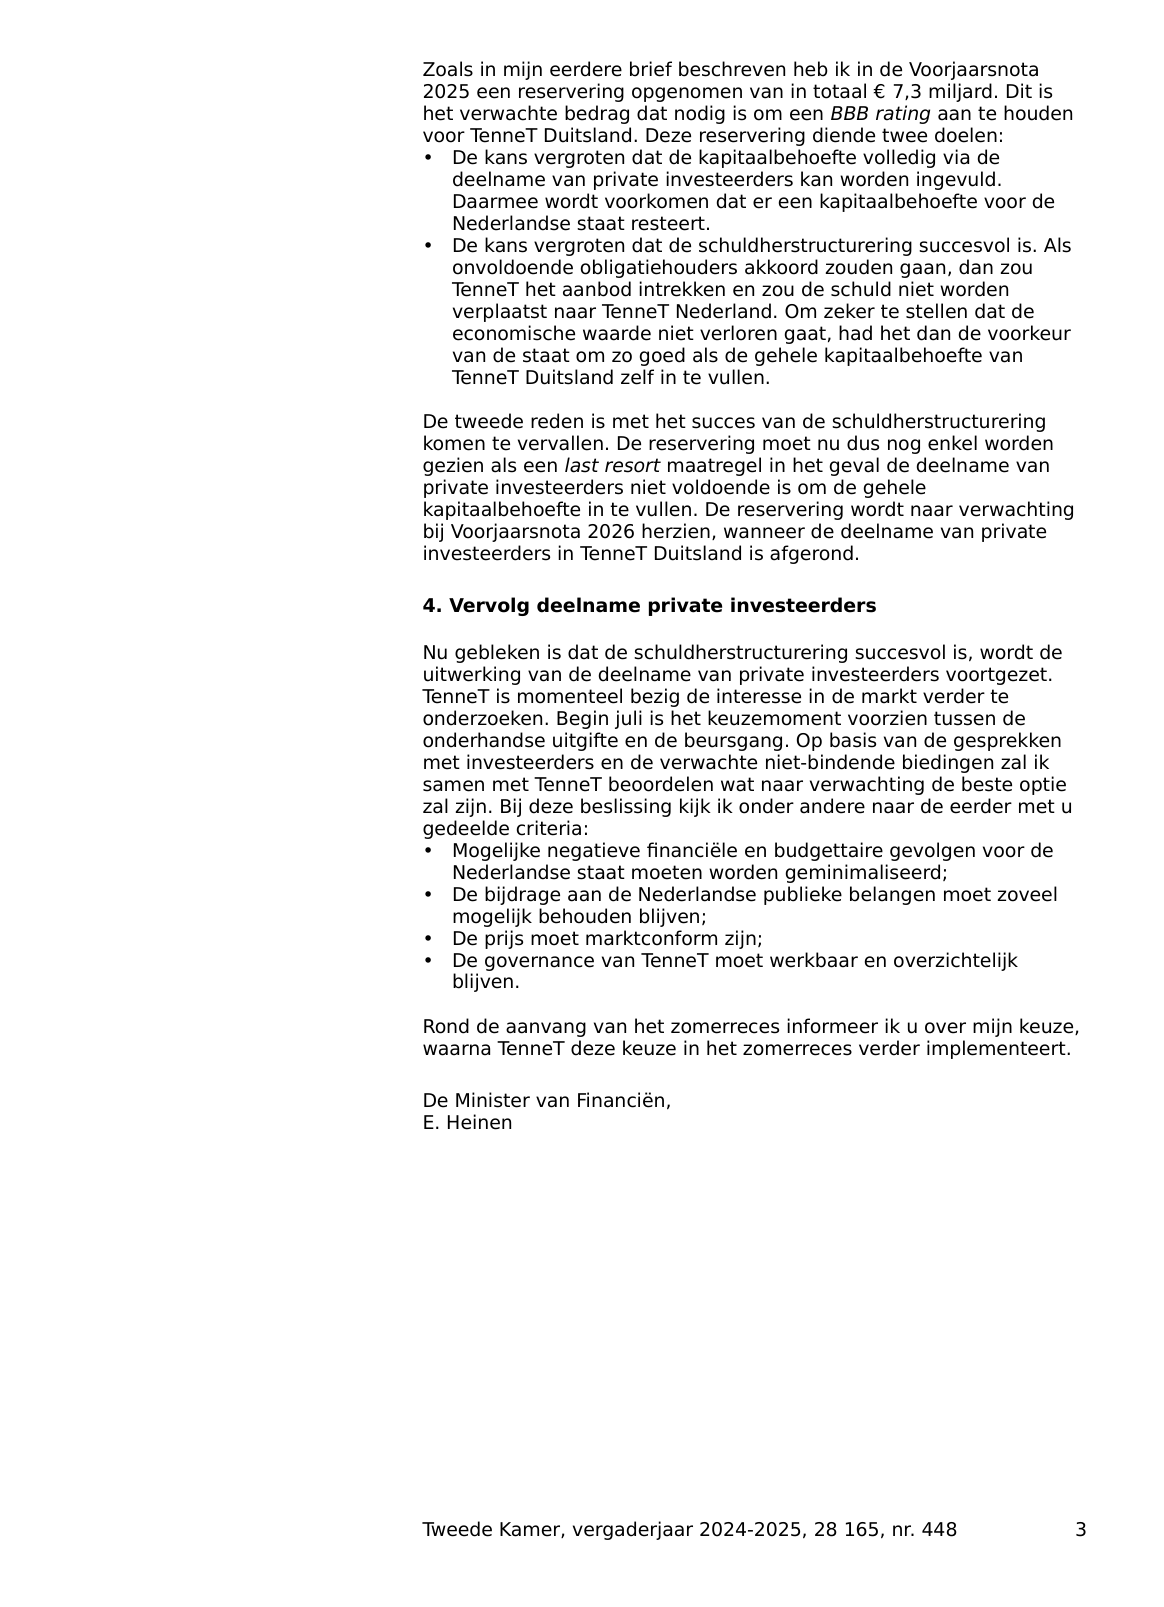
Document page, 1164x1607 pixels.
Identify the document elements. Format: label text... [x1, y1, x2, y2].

text Rond de aanvang van het zomerreces informeer ik u over mijn keuze, waarna TenneT deze keuze in het zomerreces verder implementeert. [422, 1016, 1087, 1059]
text • De bijdrage aan de Nederlandse publieke belangen moet zoveel mogelijk behouden blijven; [422, 883, 1087, 927]
text • De governance van TenneT moet werkbaar en overzichtelijk blijven. [422, 949, 1087, 993]
text • Mogelijke negatieve financiële en budgettaire gevolgen voor de Nederlandse staat moeten worden geminimaliseerd; [422, 839, 1087, 883]
text Nu gebleken is dat de schuldherstructurering succesvol is, wordt de uitwerking van de deelname van private investeerders voortgezet. TenneT is momenteel bezig de interesse in de markt verder te onderzoeken. Begin juli is het keuzemoment voorzien tussen de onderhandse uitgifte en de beursgang. Op basis van de gesprekken met investeerders en de verwachte niet-bindende biedingen zal ik samen met TenneT beoordelen wat naar verwachting de beste optie zal zijn. Bij deze beslissing kijk ik onder andere naar de eerder met u gedeelde criteria: [422, 642, 1087, 839]
text De Minister van Financiën, E. Heinen [422, 1089, 1087, 1133]
subtitle 4. Vervolg deelname private investeerders [422, 595, 1087, 617]
text • De kans vergroten dat de kapitaalbehoefte volledig via de deelname van private investeerders kan worden ingevuld. Daarmee wordt voorkomen dat er een kapitaalbehoefte voor de Nederlandse staat resteert. [422, 147, 1087, 235]
text Zoals in mijn eerdere brief beschreven heb ik in de Voorjaarsnota 2025 een reservering opgenomen van in totaal € 7,3 miljard. Dit is het verwachte bedrag dat nodig is om een BBB rating aan te houden voor TenneT Duitsland. Deze reservering diende twee doelen: [422, 59, 1087, 147]
text • De kans vergroten dat de schuldherstructurering succesvol is. Als onvoldoende obligatiehouders akkoord zouden gaan, dan zou TenneT het aanbod intrekken en zou de schuld niet worden verplaatst naar TenneT Nederland. Om zeker te stellen dat de economische waarde niet verloren gaat, had het dan de voorkeur van de staat om zo goed als de gehele kapitaalbehoefte van TenneT Duitsland zelf in te vullen. [422, 235, 1087, 389]
text • De prijs moet marktconform zijn; [422, 927, 1087, 949]
text De tweede reden is met het succes van de schuldherstructurering komen te vervallen. De reservering moet nu dus nog enkel worden gezien als een last resort maatregel in het geval de deelname van private investeerders niet voldoende is om de gehele kapitaalbehoefte in te vullen. De reservering wordt naar verwachting bij Voorjaarsnota 2026 herzien, wanneer de deelname van private investeerders in TenneT Duitsland is afgerond. [422, 411, 1087, 565]
